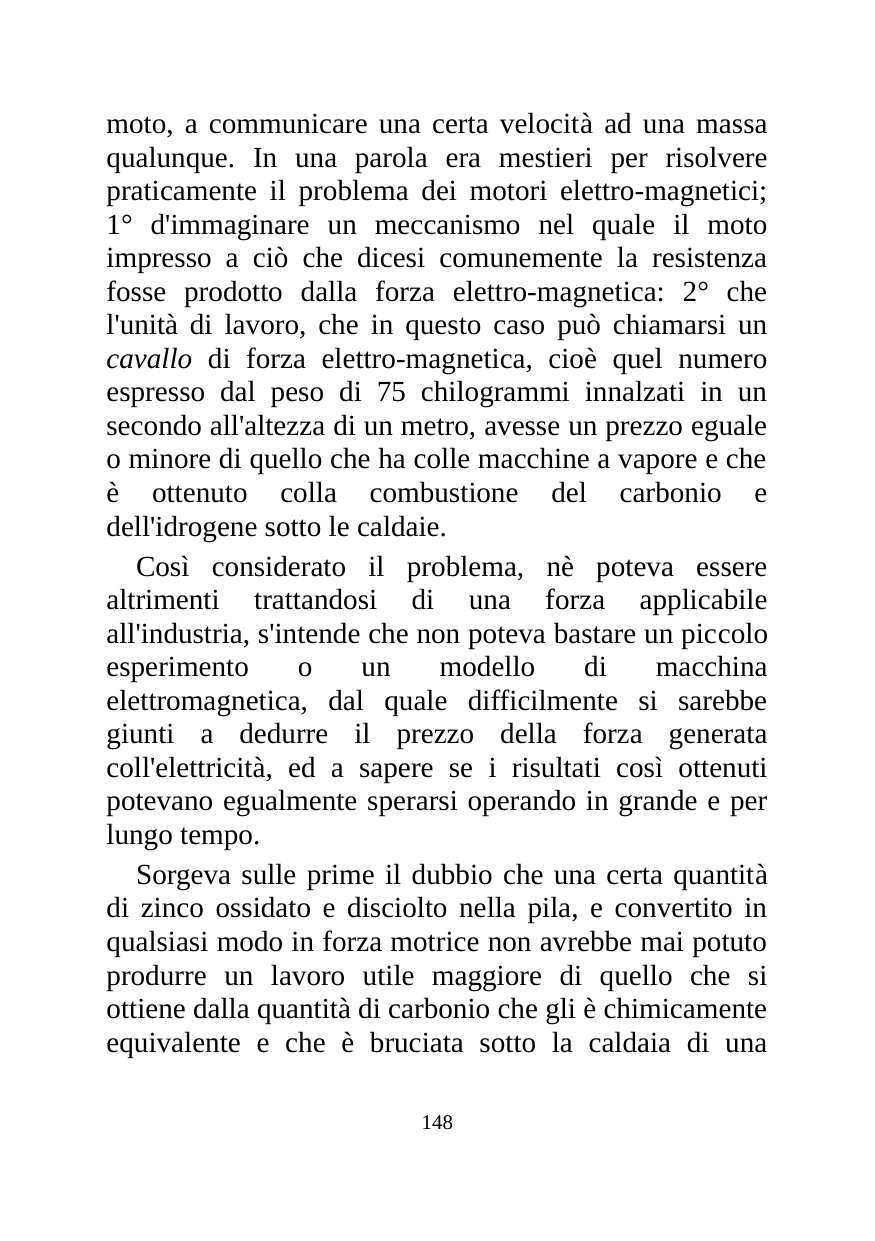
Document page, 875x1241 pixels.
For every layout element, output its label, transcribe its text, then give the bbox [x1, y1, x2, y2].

text moto, a communicare una certa velocità ad una massa qualunque. In una parola era mestieri per risolvere praticamente il problema dei motori elettro-magnetici; 1° d'immaginare un meccanismo nel quale il moto impresso a ciò che dicesi comunemente la resistenza fosse prodotto dalla forza elettro-magnetica: 2° che l'unità di lavoro, che in questo caso può chiamarsi un cavallo di forza elettro-magnetica, cioè quel numero espresso dal peso di 75 chilogrammi innalzati in un secondo all'altezza di un metro, avesse un prezzo eguale o minore di quello che ha colle macchine a vapore e che è ottenuto colla combustione del carbonio e dell'idrogene sotto le caldaie. [106, 106, 768, 542]
text Sorgeva sulle prime il dubbio che una certa quantità di zinco ossidato e disciolto nella pila, e convertito in qualsiasi modo in forza motrice non avrebbe mai potuto produrre un lavoro utile maggiore di quello che si ottiene dalla quantità di carbonio che gli è chimicamente equivalente e che è bruciata sotto la caldaia di una [106, 857, 768, 1058]
text Così considerato il problema, nè poteva essere altrimenti trattandosi di una forza applicabile all'industria, s'intende che non poteva bastare un piccolo esperimento o un modello di macchina elettromagnetica, dal quale difficilmente si sarebbe giunti a dedurre il prezzo della forza generata coll'elettricità, ed a sapere se i risultati così ottenuti potevano egualmente sperarsi operando in grande e per lungo tempo. [106, 549, 768, 851]
